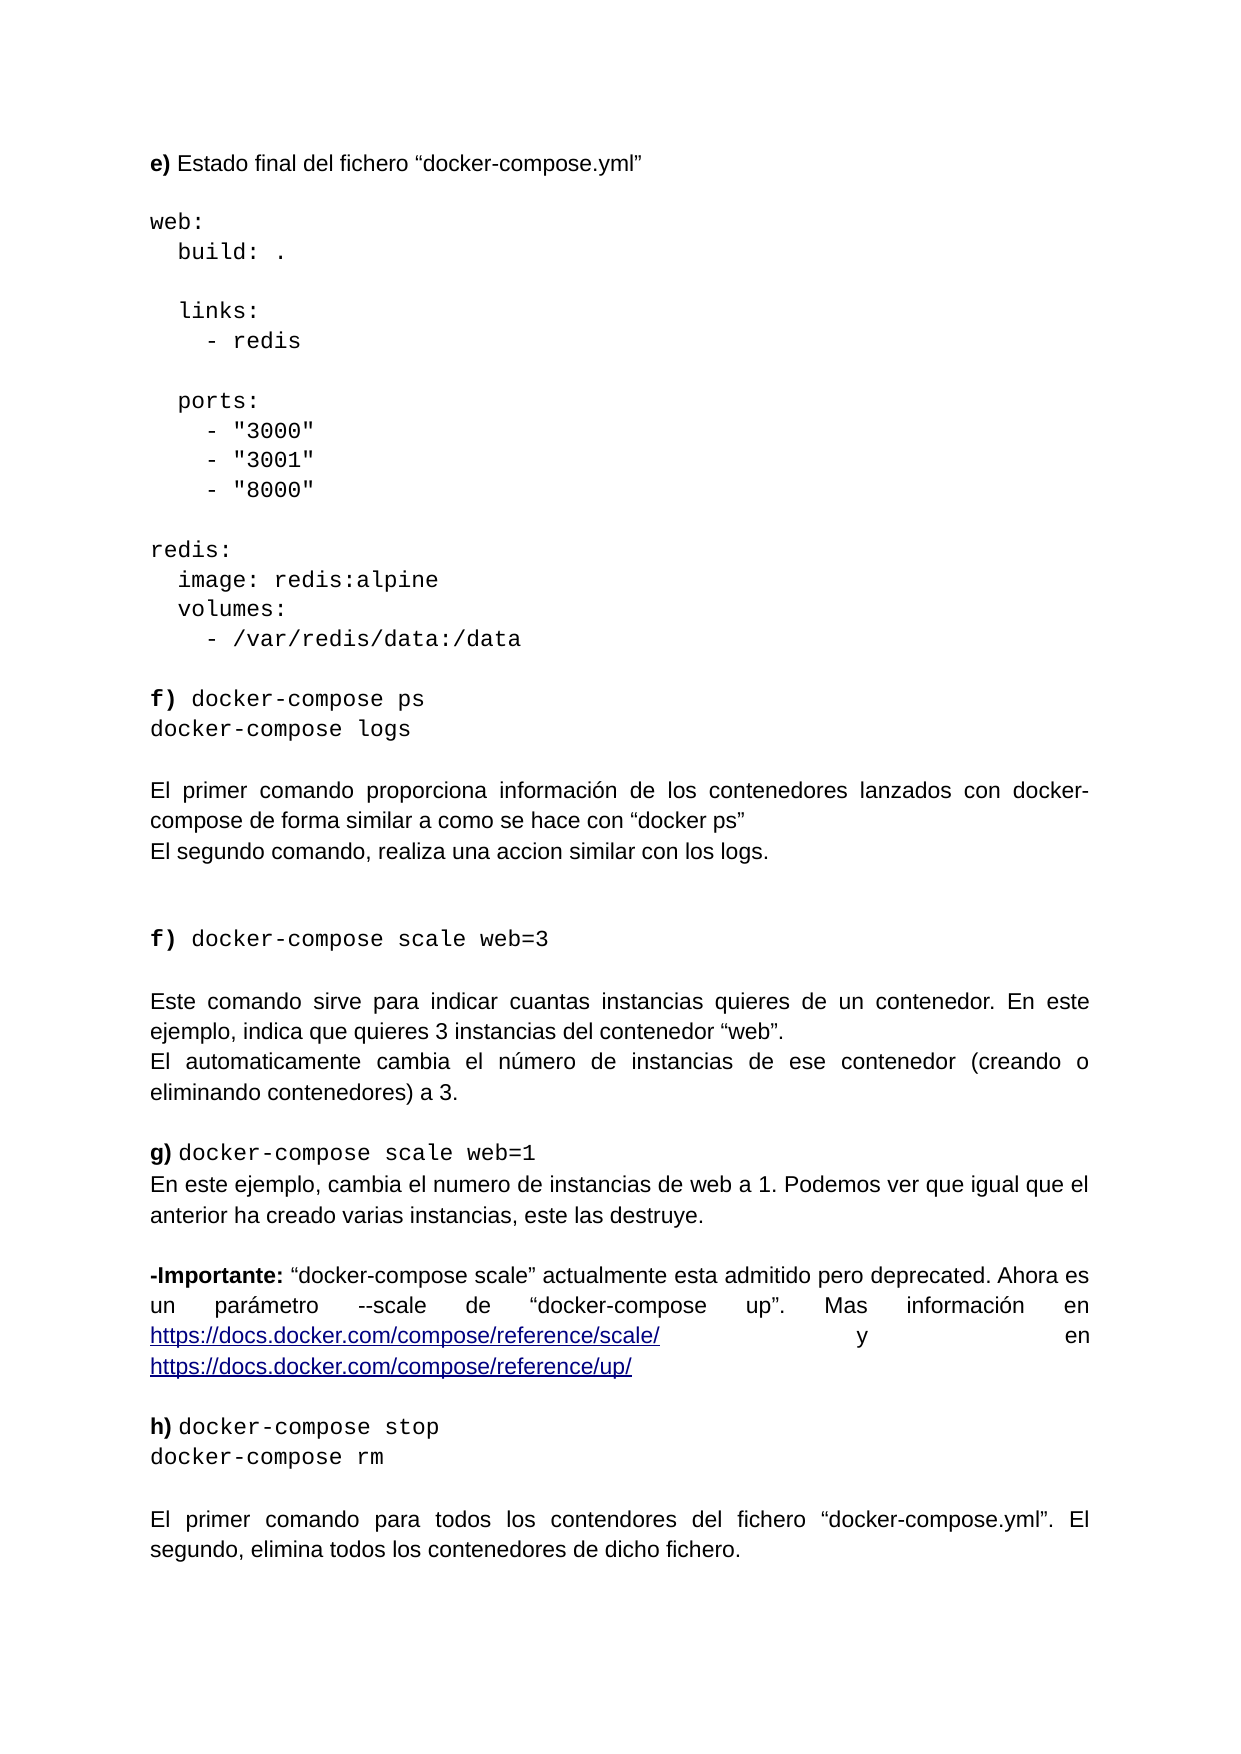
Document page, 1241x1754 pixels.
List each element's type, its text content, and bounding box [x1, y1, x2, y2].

text El primer comando para todos los contendores del fichero “docker-compose.yml”. El segundo, elimina todos los contenedores de dicho fichero. [150, 1475, 1090, 1562]
text -Importante: “docker-compose scale” actualmente esta admitido pero deprecated. Ahora es un parámetro --scale de “docker-compose up”. Mas información en https://docs.docker.com/compose/reference/scale/ y en https://docs.docker.com/compose/reference/up/ [150, 1262, 1090, 1379]
text El automaticamente cambia el número de instancias de ese contenedor (creando o eliminando contenedores) a 3. [150, 1048, 1090, 1105]
text f) docker-compose ps [150, 687, 1090, 713]
text docker-compose logs [150, 717, 1090, 743]
text h) docker-compose stop [150, 1413, 1090, 1441]
text f) docker-compose scale web=3 [150, 928, 1090, 954]
text Este comando sirve para indicar cuantas instancias quieres de un contenedor. En este ejemplo, indica que quieres 3 instancias del contenedor “web”. [150, 988, 1090, 1044]
text docker-compose rm [150, 1446, 1090, 1471]
text En este ejemplo, cambia el numero de instancias de web a 1. Podemos ver que igual que el anterior ha creado varias instancias, este las destruye. [150, 1171, 1090, 1228]
text web: build: . links: - redis ports: - "3000" - "3001" - "8000" redis: image: redis:alpine volumes: - /var/redis/data:/data [150, 210, 1090, 653]
text e) Estado final del fichero “docker-compose.yml” [150, 150, 1090, 176]
text g) docker-compose scale web=1 [150, 1139, 1090, 1167]
text El primer comando proporciona información de los contenedores lanzados con docker-compose de forma similar a como se hace con “docker ps” [150, 777, 1090, 834]
text El segundo comando, realiza una accion similar con los logs. [150, 838, 1090, 864]
